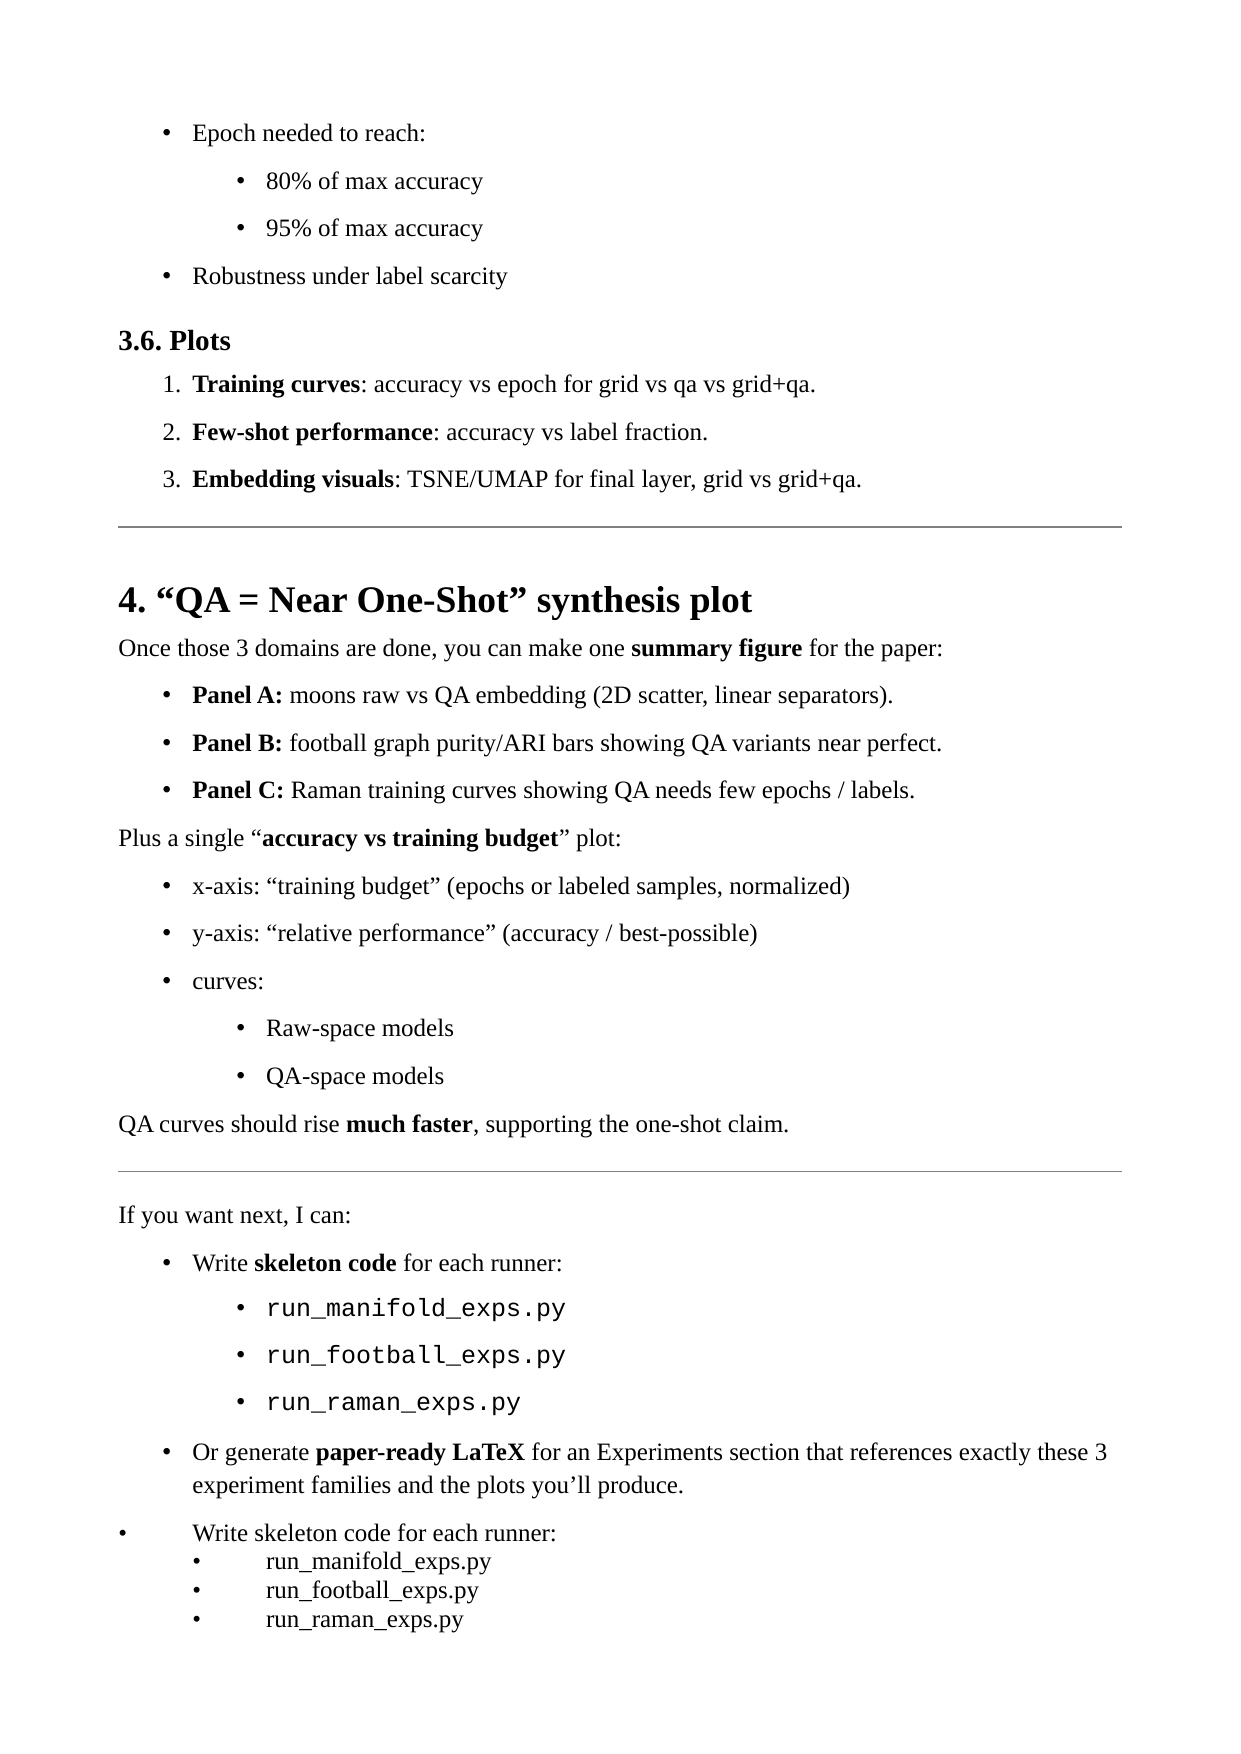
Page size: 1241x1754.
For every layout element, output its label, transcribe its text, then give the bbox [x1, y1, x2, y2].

subtitle 3.6. Plots [118, 323, 1122, 357]
text Plus a single “accuracy vs training budget” plot: [118, 823, 1122, 852]
list Panel B: football graph purity/ARI bars showing QA variants near perfect. [162, 728, 1122, 757]
text Once those 3 domains are done, you can make one summary figure for the paper: [118, 633, 1122, 661]
list 80% of max accuracy [236, 166, 1122, 194]
list 95% of max accuracy [236, 213, 1122, 242]
text • run_raman_exps.py [118, 1604, 1122, 1633]
list run_manifold_exps.py [236, 1296, 1122, 1324]
list run_raman_exps.py [236, 1390, 1122, 1418]
list Few-shot performance: accuracy vs label fraction. [162, 417, 1122, 446]
text • run_manifold_exps.py [118, 1546, 1122, 1575]
list Embedding visuals: TSNE/UMAP for final layer, grid vs grid+qa. [162, 464, 1122, 493]
text If you want next, I can: [118, 1201, 1122, 1229]
list Panel A: moons raw vs QA embedding (2D scatter, linear separators). [162, 680, 1122, 709]
list Epoch needed to reach: [162, 118, 1122, 147]
list Panel C: Raman training curves showing QA needs few epochs / labels. [162, 776, 1122, 804]
list QA-space models [236, 1061, 1122, 1090]
text • run_football_exps.py [118, 1575, 1122, 1604]
list Raw-space models [236, 1013, 1122, 1042]
text QA curves should rise much faster, supporting the one-shot claim. [118, 1109, 1122, 1137]
list run_football_exps.py [236, 1343, 1122, 1371]
list x-axis: “training budget” (epochs or labeled samples, normalized) [162, 871, 1122, 899]
list Training curves: accuracy vs epoch for grid vs qa vs grid+qa. [162, 369, 1122, 398]
list y-axis: “relative performance” (accuracy / best-possible) [162, 918, 1122, 947]
list Write skeleton code for each runner: [162, 1248, 1122, 1277]
list Or generate paper-ready LaTeX for an Experiments section that references exactly these 3 experiment families and the plots you’ll produce. [162, 1437, 1122, 1499]
text • Write skeleton code for each runner: [118, 1518, 1122, 1546]
subtitle 4. “QA = Near One-Shot” synthesis plot [118, 577, 1122, 620]
list Robustness under label scarcity [162, 261, 1122, 290]
list curves: [162, 966, 1122, 995]
